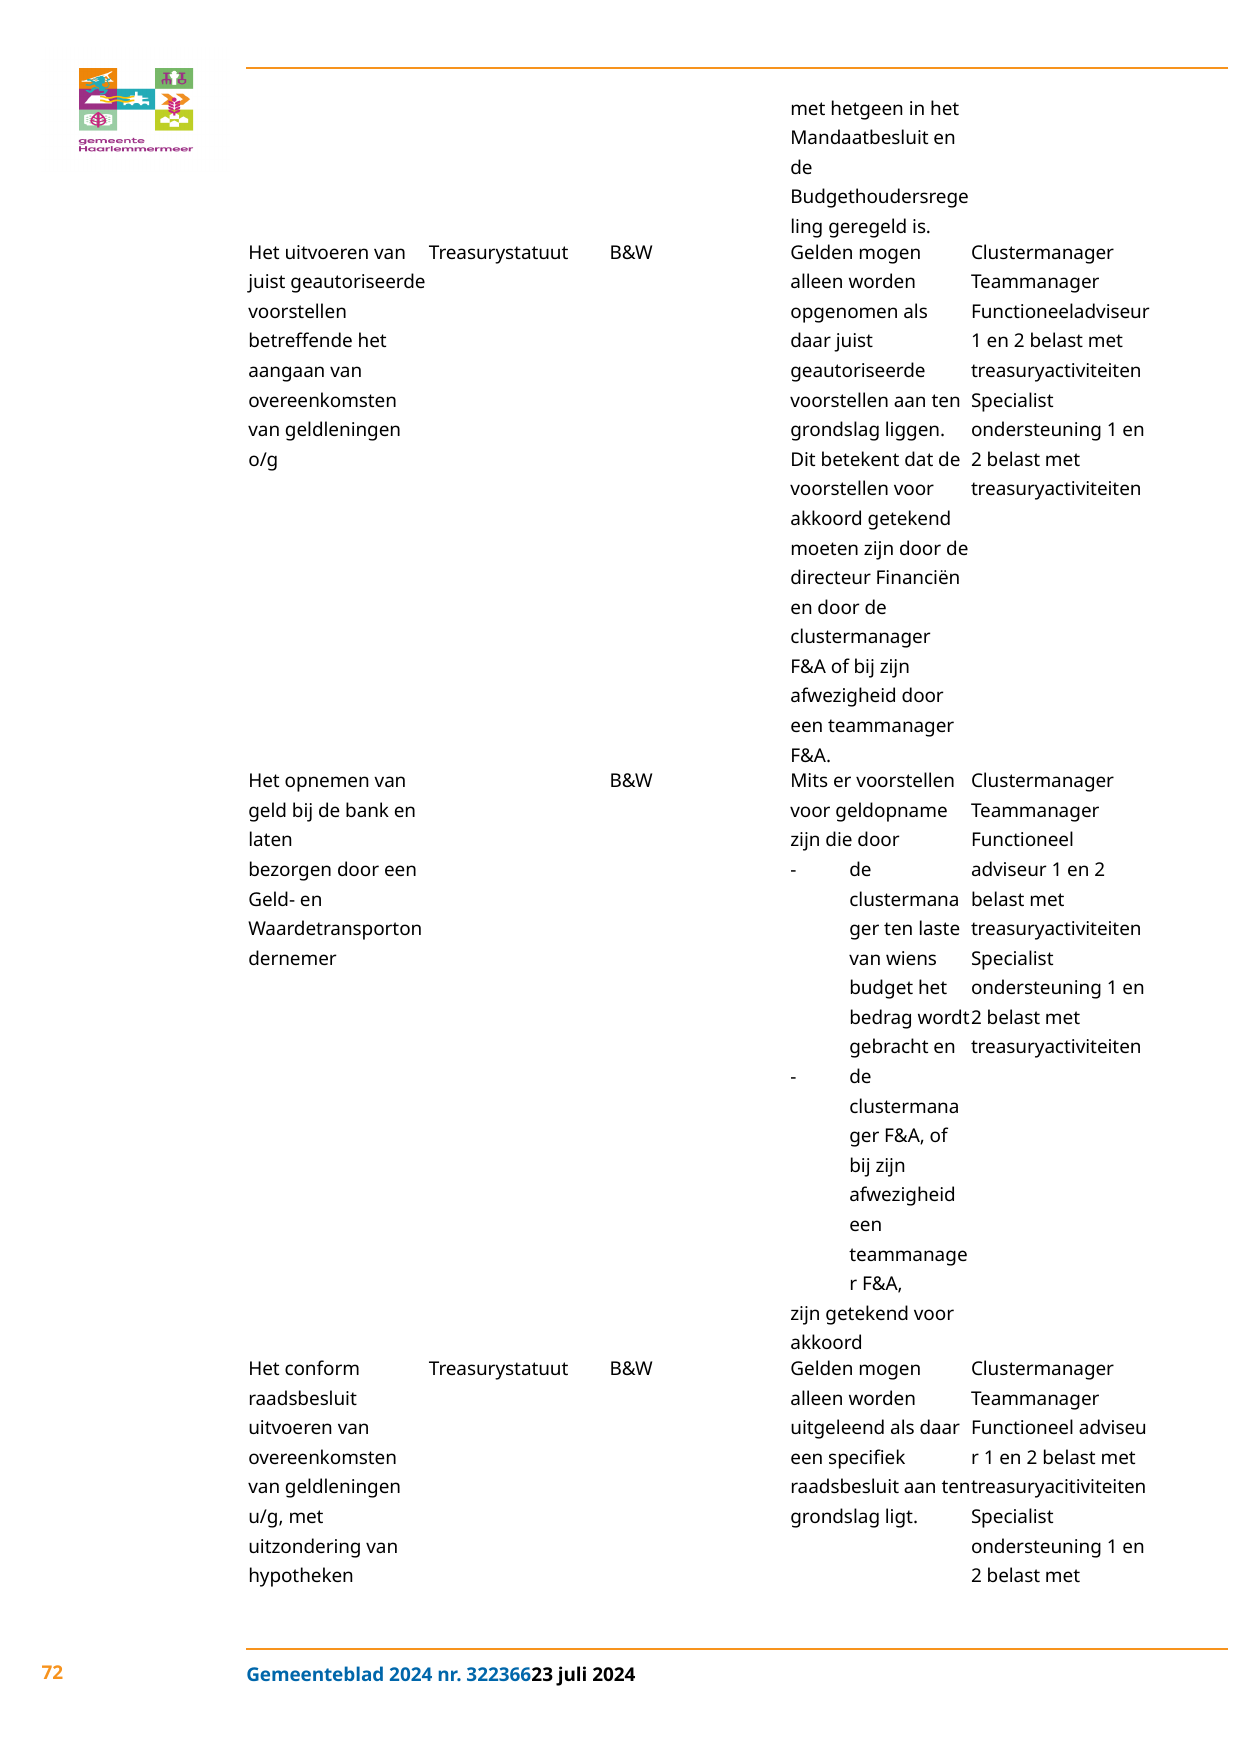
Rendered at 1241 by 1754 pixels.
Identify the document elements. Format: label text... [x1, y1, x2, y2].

table_cell Clustermanager Teammanager Functioneel adviseur 1 en 2 belast met treasuryactiviteiten Specialist ondersteuning 1 en 2 belast met treasuryactiviteiten [971, 768, 1152, 1355]
picture [41, 47, 231, 172]
table_cell Gelden mogen alleen worden opgenomen als daar juist geautoriseerde voorstellen aan ten grondslag liggen. Dit betekent dat de voorstellen voor akkoord getekend moeten zijn door de directeur Financiën en door de clustermanager F&A of bij zijn afwezigheid door een teammanager F&A. [790, 239, 971, 767]
table_cell Het opnemen van geld bij de bank en laten bezorgen door een Geld- en Waardetransportondernemer [248, 768, 429, 1355]
table_cell Clustermanager Teammanager Functioneeladviseur 1 en 2 belast met treasuryactiviteiten Specialist ondersteuning 1 en 2 belast met treasuryactiviteiten [971, 239, 1152, 767]
table_cell [609, 95, 790, 239]
table_cell Gelden mogen alleen worden uitgeleend als daar een specifiek raadsbesluit aan ten grondslag ligt. [790, 1355, 971, 1588]
table_cell [429, 95, 609, 239]
table_cell B&W [609, 239, 790, 767]
table_cell Het conform raadsbesluit uitvoeren van overeenkomsten van geldleningen u/g, met uitzondering van hypotheken [248, 1355, 429, 1588]
table_cell [248, 95, 429, 239]
table_cell B&W [609, 768, 790, 1355]
table_cell [429, 768, 609, 1355]
table_cell [971, 95, 1152, 239]
table_cell Het uitvoeren van juist geautoriseerde voorstellen betreffende het aangaan van overeenkomsten van geldleningen o/g [248, 239, 429, 767]
table_cell Clustermanager Teammanager Functioneel adviseur 1 en 2 belast met treasuryacitiviteiten Specialist ondersteuning 1 en 2 belast met [971, 1355, 1152, 1588]
table_cell Treasurystatuut [429, 239, 609, 767]
table_cell Mits er voorstellen voor geldopname zijn die door de clustermanager ten laste van wiens budget het bedrag wordt gebracht en de clustermanager F&A, of bij zijn afwezigheid een teammanager F&A, zijn getekend voor akkoord [790, 768, 971, 1355]
table_cell B&W [609, 1355, 790, 1588]
table_cell Treasurystatuut [429, 1355, 609, 1588]
table_cell met hetgeen in het Mandaatbesluit en de Budgethoudersregeling geregeld is. [790, 95, 971, 239]
